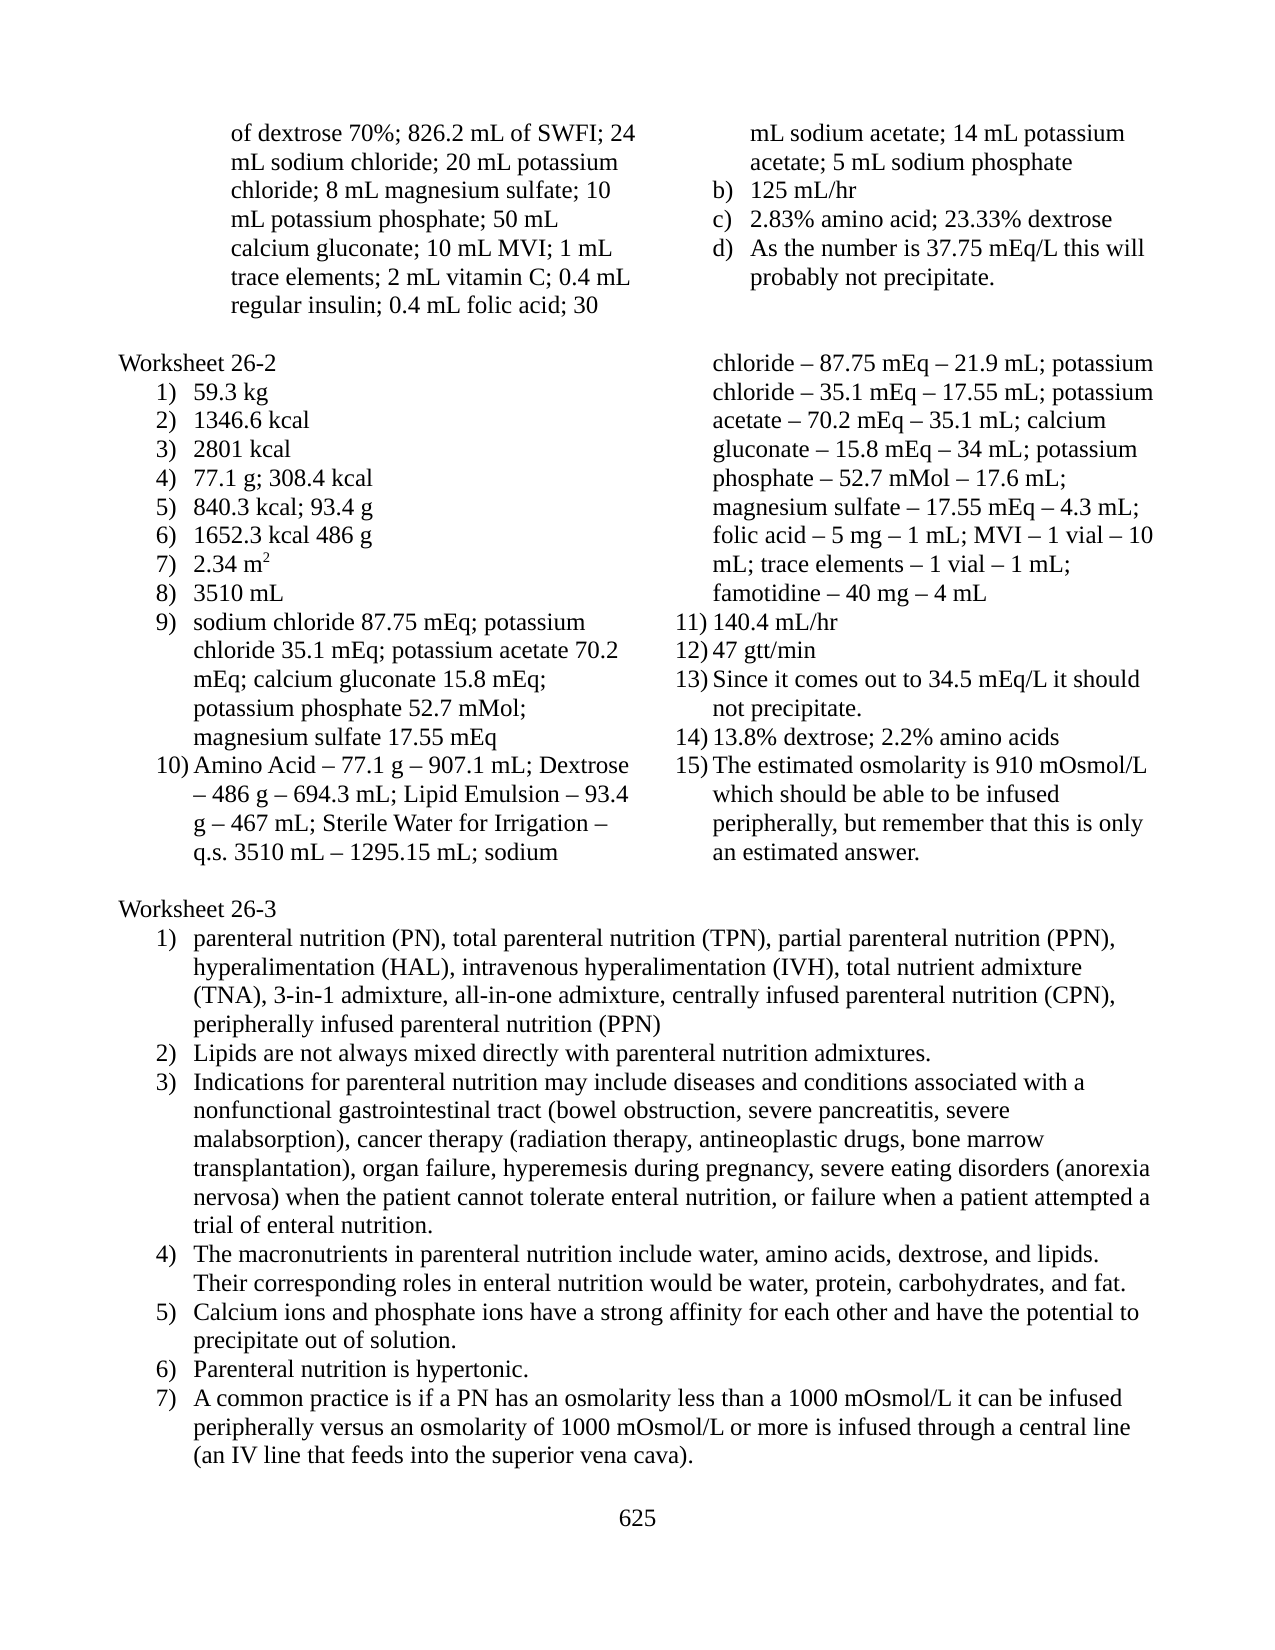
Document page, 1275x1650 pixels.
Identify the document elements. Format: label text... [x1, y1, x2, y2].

list 77.1 g; 308.4 kcal [156, 463, 637, 492]
list 2.34 m2 [156, 549, 637, 578]
list of dextrose 70%; 826.2 mL of SWFI; 24 mL sodium chloride; 20 mL potassium chloride; 8 mL magnesium sulfate; 10 mL potassium phosphate; 50 mL calcium gluconate; 10 mL MVI; 1 mL trace elements; 2 mL vitamin C; 0.4 mL regular insulin; 0.4 mL folic acid; 30 [193, 118, 637, 319]
text Worksheet 26-3 [118, 894, 1157, 923]
list 59.3 kg [156, 377, 637, 406]
list sodium chloride 87.75 mEq; potassium chloride 35.1 mEq; potassium acetate 70.2 mEq; calcium gluconate 15.8 mEq; potassium phosphate 52.7 mMol; magnesium sulfate 17.55 mEq [156, 607, 637, 751]
list Parenteral nutrition is hypertonic. [156, 1354, 1157, 1383]
list 1652.3 kcal 486 g [156, 521, 637, 549]
list Since it comes out to 34.5 mEq/L it should not precipitate. [675, 664, 1157, 722]
list Calcium ions and phosphate ions have a strong affinity for each other and have the potential to precipitate out of solution. [156, 1297, 1157, 1354]
list parenteral nutrition (PN), total parenteral nutrition (TPN), partial parenteral nutrition (PPN), hyperalimentation (HAL), intravenous hyperalimentation (IVH), total nutrient admixture (TNA), 3-in-1 admixture, all-in-one admixture, centrally infused parenteral nutrition (CPN), peripherally infused parenteral nutrition (PPN) [156, 923, 1157, 1038]
list 840.3 kcal; 93.4 g [156, 492, 637, 521]
list The macronutrients in parenteral nutrition include water, amino acids, dextrose, and lipids. Their corresponding roles in enteral nutrition would be water, protein, carbohydrates, and fat. [156, 1239, 1157, 1297]
list 2.83% amino acid; 23.33% dextrose [712, 204, 1157, 233]
list 3510 mL [156, 578, 637, 607]
list A common practice is if a PN has an osmolarity less than a 1000 mOsmol/L it can be infused peripherally versus an osmolarity of 1000 mOsmol/L or more is infused through a central line (an IV line that feeds into the superior vena cava). [156, 1383, 1157, 1469]
list 47 gtt/min [675, 636, 1157, 664]
list As the number is 37.75 mEq/L this will probably not precipitate. [712, 233, 1157, 291]
list 125 mL/hr [712, 176, 1157, 204]
list mL sodium acetate; 14 mL potassium acetate; 5 mL sodium phosphate [712, 118, 1157, 176]
list Lipids are not always mixed directly with parenteral nutrition admixtures. [156, 1038, 1157, 1067]
list 13.8% dextrose; 2.2% amino acids [675, 722, 1157, 751]
list chloride – 87.75 mEq – 21.9 mL; potassium chloride – 35.1 mEq – 17.55 mL; potassium acetate – 70.2 mEq – 35.1 mL; calcium gluconate – 15.8 mEq – 34 mL; potassium phosphate – 52.7 mMol – 17.6 mL; magnesium sulfate – 17.55 mEq – 4.3 mL; folic acid – 5 mg – 1 mL; MVI – 1 vial – 10 mL; trace elements – 1 vial – 1 mL; famotidine – 40 mg – 4 mL [675, 348, 1157, 607]
list 2801 kcal [156, 434, 637, 463]
list Amino Acid – 77.1 g – 907.1 mL; Dextrose – 486 g – 694.3 mL; Lipid Emulsion – 93.4 g – 467 mL; Sterile Water for Irrigation – q.s. 3510 mL – 1295.15 mL; sodium [156, 751, 637, 866]
list 140.4 mL/hr [675, 607, 1157, 636]
list The estimated osmolarity is 910 mOsmol/L which should be able to be infused peripherally, but remember that this is only an estimated answer. [675, 751, 1157, 866]
text Worksheet 26-2 [118, 348, 637, 377]
list 1346.6 kcal [156, 406, 637, 434]
list Indications for parenteral nutrition may include diseases and conditions associated with a nonfunctional gastrointestinal tract (bowel obstruction, severe pancreatitis, severe malabsorption), cancer therapy (radiation therapy, antineoplastic drugs, bone marrow transplantation), organ failure, hyperemesis during pregnancy, severe eating disorders (anorexia nervosa) when the patient cannot tolerate enteral nutrition, or failure when a patient attempted a trial of enteral nutrition. [156, 1067, 1157, 1239]
